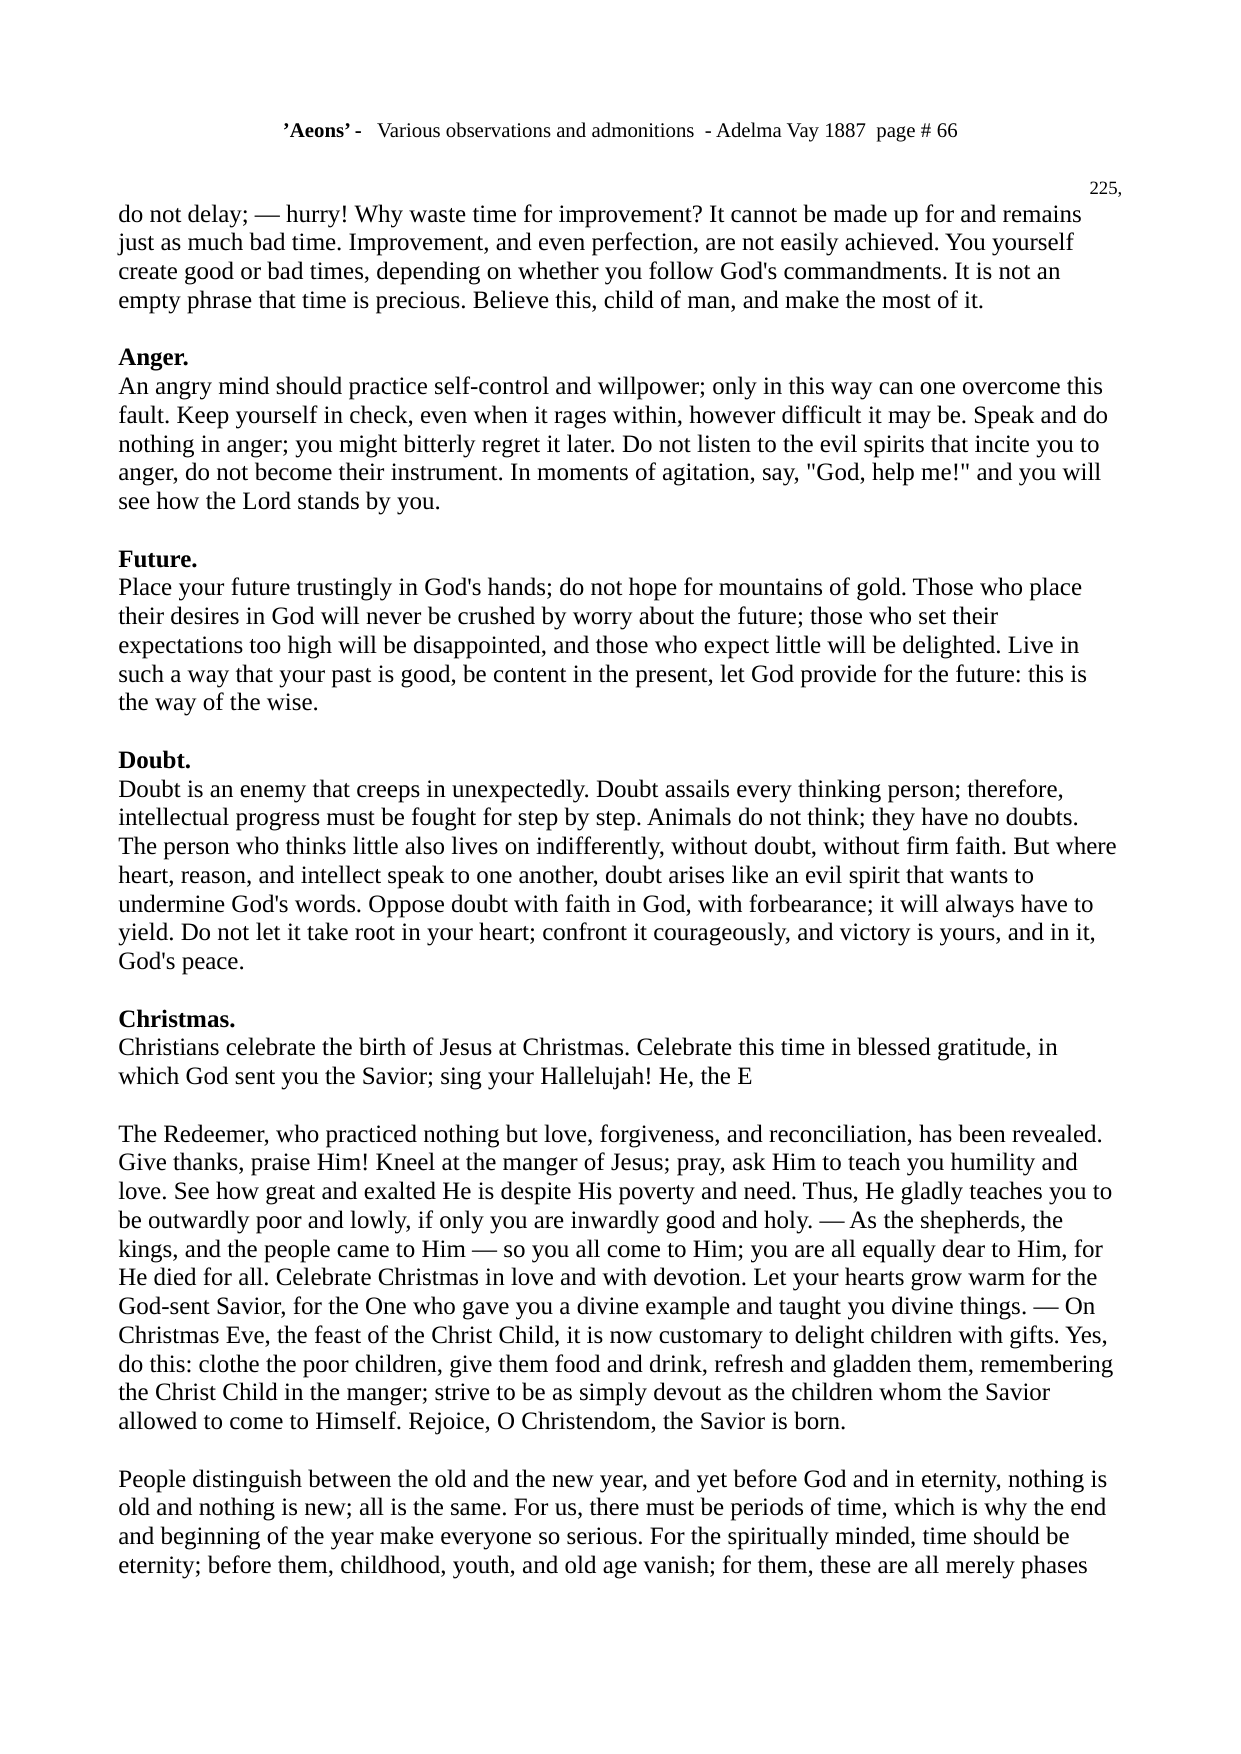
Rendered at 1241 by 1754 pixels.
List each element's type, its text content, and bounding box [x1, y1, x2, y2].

text Doubt is an enemy that creeps in unexpectedly. Doubt assails every thinking person; therefore, intellectual progress must be fought for step by step. Animals do not think; they have no doubts. The person who thinks little also lives on indifferently, without doubt, without firm faith. But where heart, reason, and intellect speak to one another, doubt arises like an evil spirit that wants to undermine God's words. Oppose doubt with faith in God, with forbearance; it will always have to yield. Do not let it take root in your heart; confront it courageously, and victory is yours, and in it, God's peace. [118, 774, 1122, 975]
text An angry mind should practice self-control and willpower; only in this way can one overcome this fault. Keep yourself in check, even when it rages within, however difficult it may be. Speak and do nothing in anger; you might bitterly regret it later. Do not listen to the evil spirits that incite you to anger, do not become their instrument. In moments of agitation, say, "God, help me!" and you will see how the Lord stands by you. [118, 371, 1122, 515]
text Doubt. [118, 745, 1122, 774]
text Anger. [118, 342, 1122, 371]
text 225, [118, 177, 1122, 199]
text People distinguish between the old and the new year, and yet before God and in eternity, nothing is old and nothing is new; all is the same. For us, there must be periods of time, which is why the end and beginning of the year make everyone so serious. For the spiritually minded, time should be eternity; before them, childhood, youth, and old age vanish; for them, these are all merely phases [118, 1464, 1122, 1579]
text Christians celebrate the birth of Jesus at Christmas. Celebrate this time in blessed gratitude, in which God sent you the Savior; sing your Hallelujah! He, the E [118, 1032, 1122, 1090]
text Christmas. [118, 1004, 1122, 1032]
text do not delay; — hurry! Why waste time for improvement? It cannot be made up for and remains just as much bad time. Improvement, and even perfection, are not easily achieved. You yourself create good or bad times, depending on whether you follow God's commandments. It is not an empty phrase that time is precious. Believe this, child of man, and make the most of it. [118, 199, 1122, 314]
text The Redeemer, who practiced nothing but love, forgiveness, and reconciliation, has been revealed. Give thanks, praise Him! Kneel at the manger of Jesus; pray, ask Him to teach you humility and love. See how great and exalted He is despite His poverty and need. Thus, He gladly teaches you to be outwardly poor and lowly, if only you are inwardly good and holy. — As the shepherds, the kings, and the people came to Him — so you all come to Him; you are all equally dear to Him, for He died for all. Celebrate Christmas in love and with devotion. Let your hearts grow warm for the God-sent Savior, for the One who gave you a divine example and taught you divine things. — On Christmas Eve, the feast of the Christ Child, it is now customary to delight children with gifts. Yes, do this: clothe the poor children, give them food and drink, refresh and gladden them, remembering the Christ Child in the manger; strive to be as simply devout as the children whom the Savior allowed to come to Himself. Rejoice, O Christendom, the Savior is born. [118, 1119, 1122, 1435]
text Future. [118, 544, 1122, 572]
text Place your future trustingly in God's hands; do not hope for mountains of gold. Those who place their desires in God will never be crushed by worry about the future; those who set their expectations too high will be disappointed, and those who expect little will be delighted. Live in such a way that your past is good, be content in the present, let God provide for the future: this is the way of the wise. [118, 572, 1122, 716]
